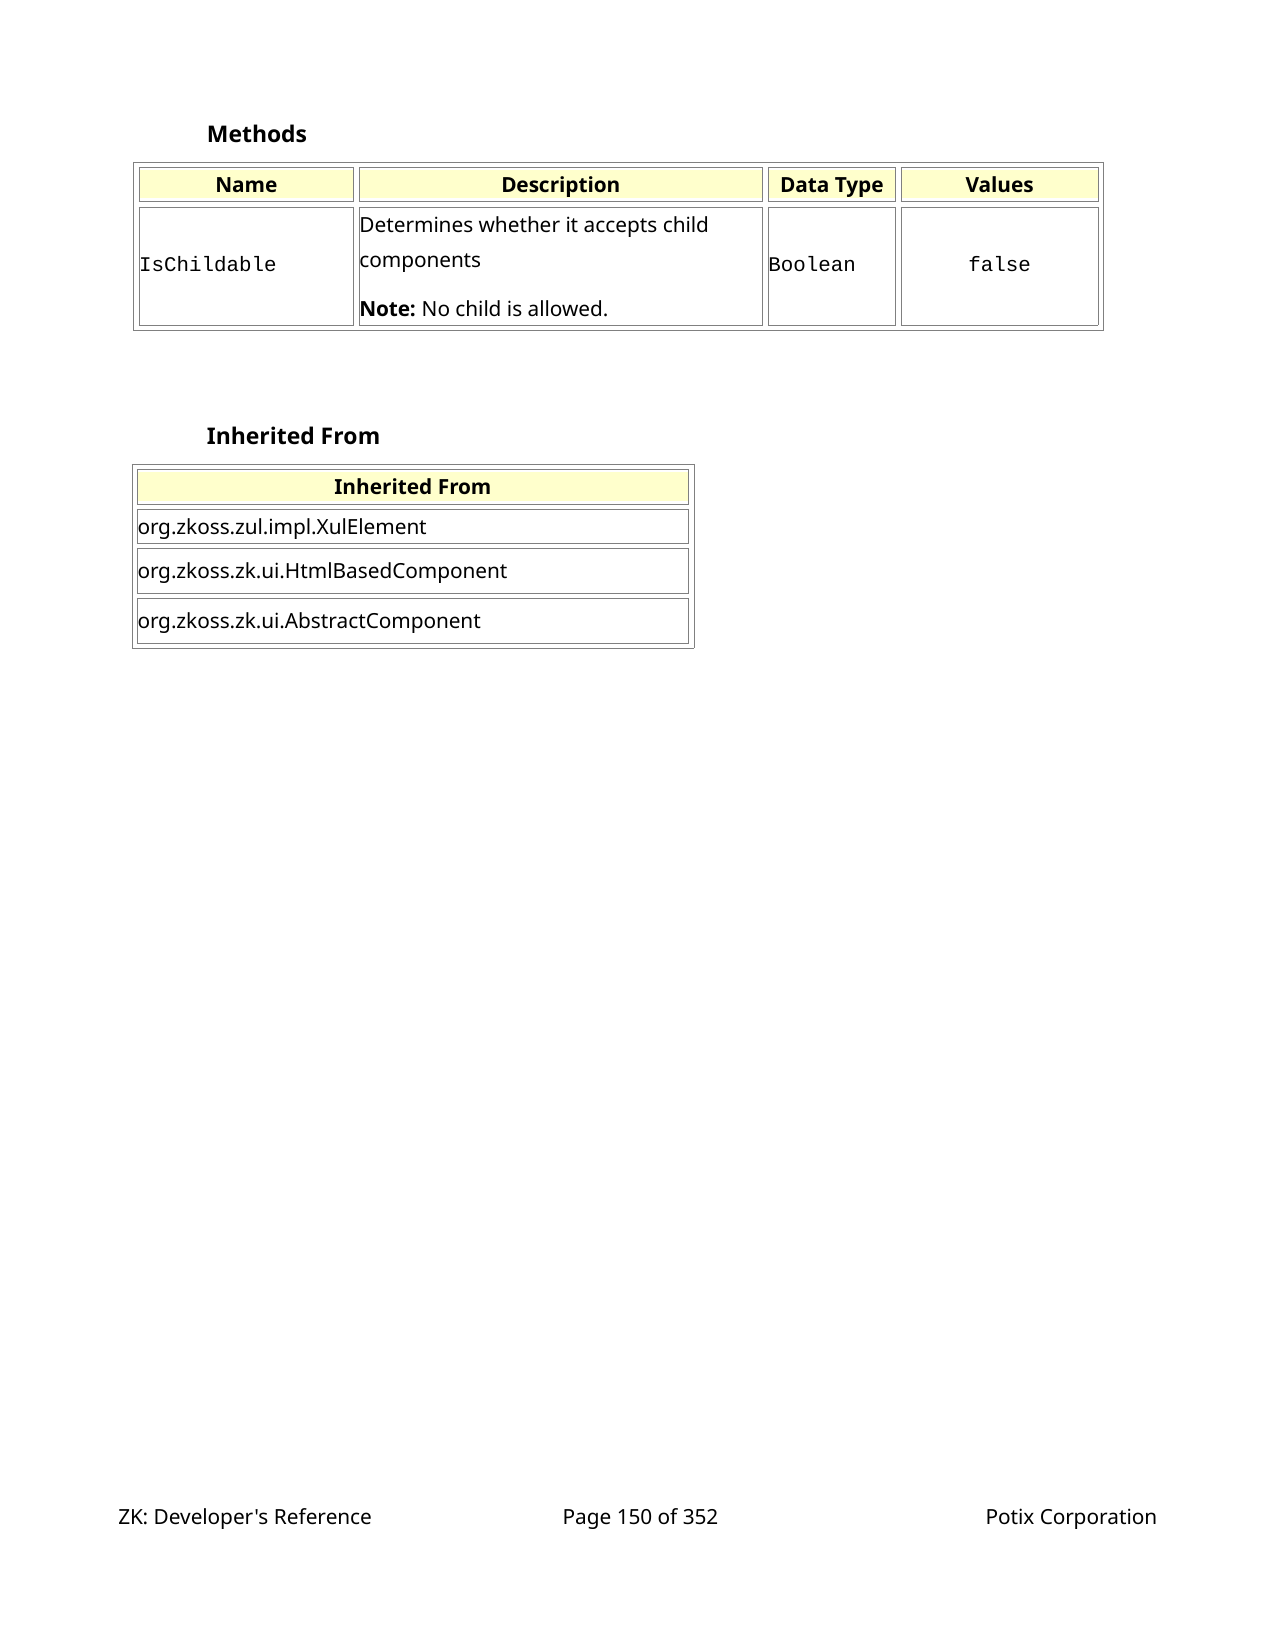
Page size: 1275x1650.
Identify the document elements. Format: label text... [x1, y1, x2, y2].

subtitle Inherited From [207, 420, 1157, 451]
subtitle Methods [207, 118, 1157, 149]
table_cell org.zkoss.zk.ui.HtmlBasedComponent [134, 543, 691, 593]
table_cell org.zkoss.zul.impl.XulElement [134, 504, 691, 543]
table_header Values [898, 163, 1101, 201]
table_cell Determines whether it accepts child components Note: No child is allowed. [356, 201, 765, 325]
table_cell false [898, 201, 1101, 325]
table_header Data Type [765, 163, 898, 201]
table_cell org.zkoss.zk.ui.AbstractComponent [134, 593, 691, 642]
table_cell Boolean [765, 201, 898, 325]
table_header Description [356, 163, 765, 201]
table_header Name [136, 163, 356, 201]
table_cell IsChildable [136, 201, 356, 325]
table_header Inherited From [134, 465, 691, 503]
